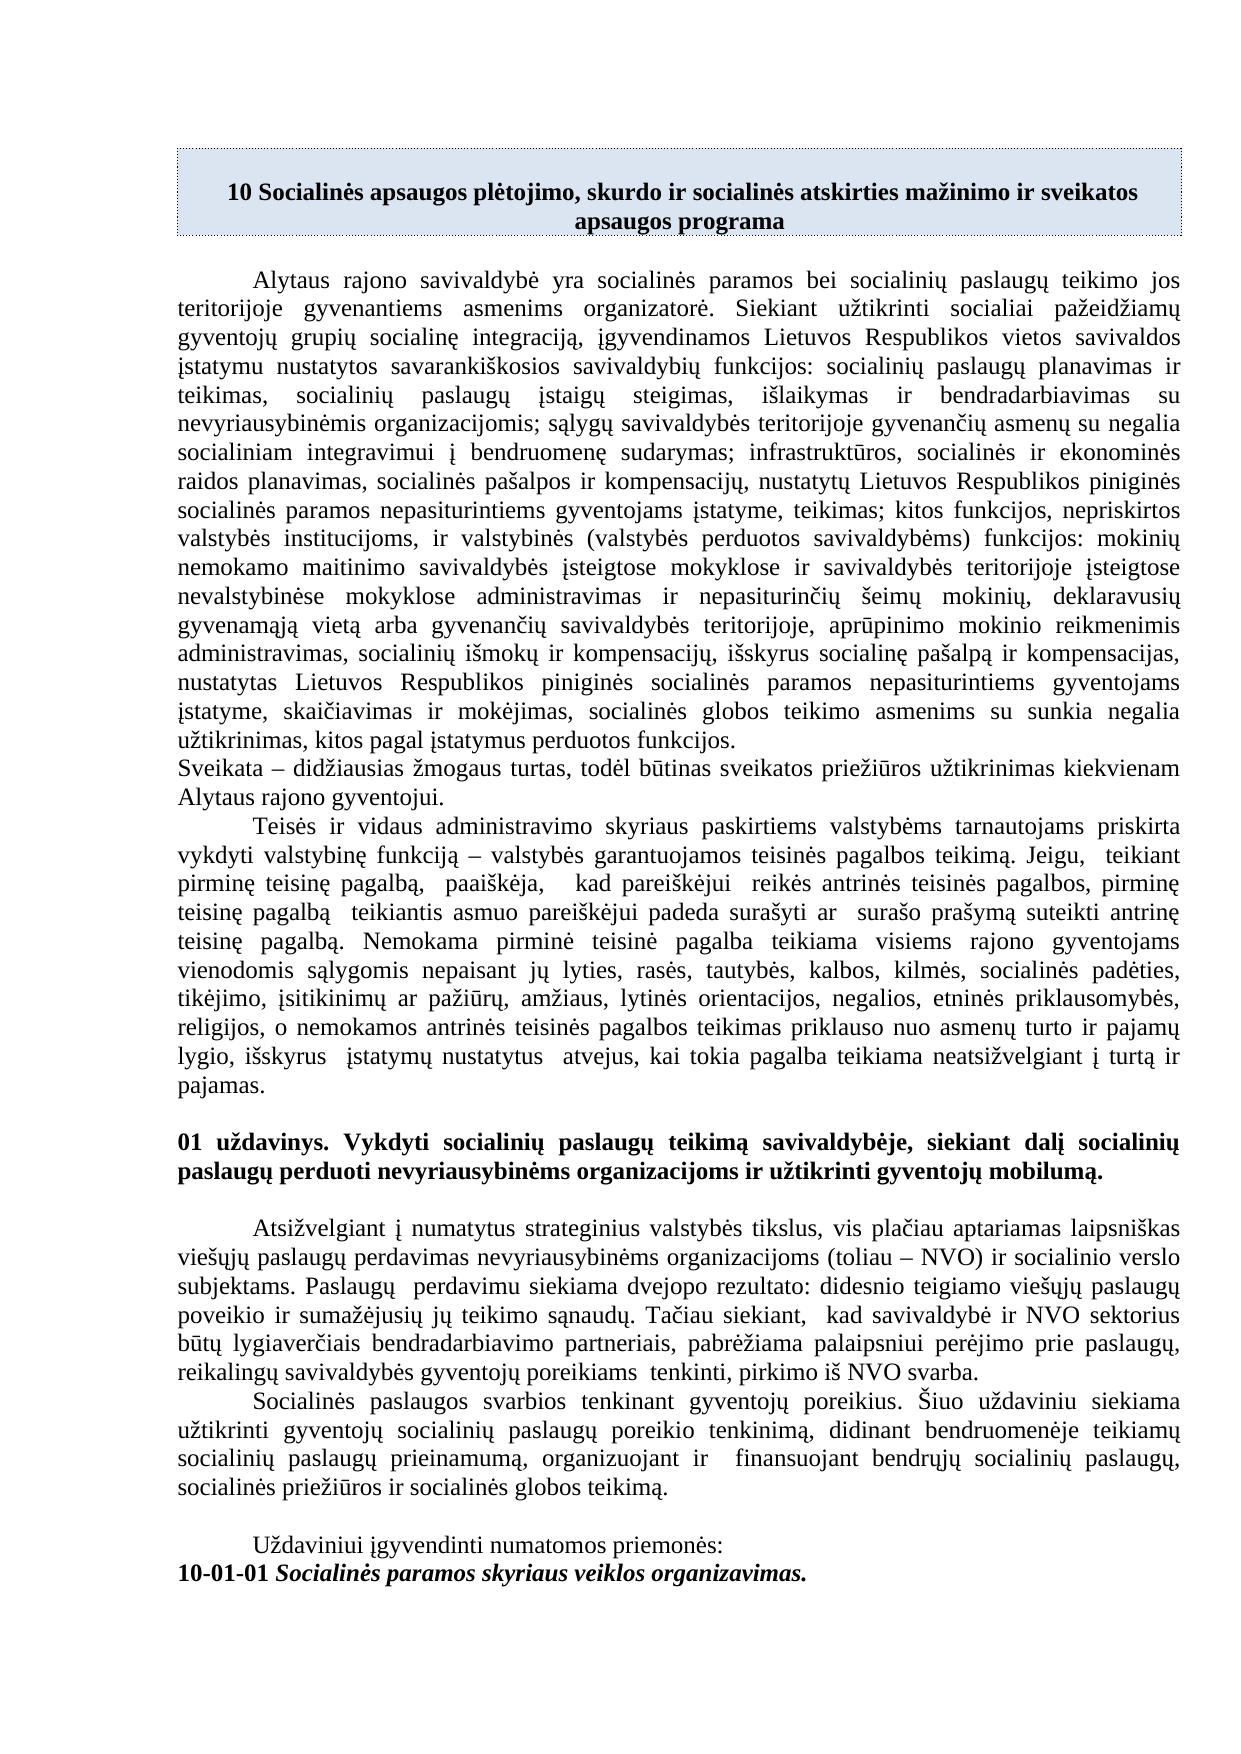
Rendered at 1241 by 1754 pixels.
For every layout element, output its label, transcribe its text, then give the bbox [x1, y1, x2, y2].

text 01 uždavinys. Vykdyti socialinių paslaugų teikimą savivaldybėje, siekiant dalį socialinių paslaugų perduoti nevyriausybinėms organizacijoms ir užtikrinti gyventojų mobilumą. [177, 1127, 1181, 1185]
text Atsižvelgiant į numatytus strateginius valstybės tikslus, vis plačiau aptariamas laipsniškas viešųjų paslaugų perdavimas nevyriausybinėms organizacijoms (toliau – NVO) ir socialinio verslo subjektams. Paslaugų perdavimu siekiama dvejopo rezultato: didesnio teigiamo viešųjų paslaugų poveikio ir sumažėjusių jų teikimo sąnaudų. Tačiau siekiant, kad savivaldybė ir NVO sektorius būtų lygiaverčiais bendradarbiavimo partneriais, pabrėžiama palaipsniui perėjimo prie paslaugų, reikalingų savivaldybės gyventojų poreikiams tenkinti, pirkimo iš NVO svarba. [177, 1213, 1181, 1386]
text Socialinės paslaugos svarbios tenkinant gyventojų poreikius. Šiuo uždaviniu siekiama užtikrinti gyventojų socialinių paslaugų poreikio tenkinimą, didinant bendruomenėje teikiamų socialinių paslaugų prieinamumą, organizuojant ir finansuojant bendrųjų socialinių paslaugų, socialinės priežiūros ir socialinės globos teikimą. [177, 1386, 1181, 1501]
text Alytaus rajono savivaldybė yra socialinės paramos bei socialinių paslaugų teikimo jos teritorijoje gyvenantiems asmenims organizatorė. Siekiant užtikrinti socialiai pažeidžiamų gyventojų grupių socialinę integraciją, įgyvendinamos Lietuvos Respublikos vietos savivaldos įstatymu nustatytos savarankiškosios savivaldybių funkcijos: socialinių paslaugų planavimas ir teikimas, socialinių paslaugų įstaigų steigimas, išlaikymas ir bendradarbiavimas su nevyriausybinėmis organizacijomis; sąlygų savivaldybės teritorijoje gyvenančių asmenų su negalia socialiniam integravimui į bendruomenę sudarymas; infrastruktūros, socialinės ir ekonominės raidos planavimas, socialinės pašalpos ir kompensacijų, nustatytų Lietuvos Respublikos piniginės socialinės paramos nepasiturintiems gyventojams įstatyme, teikimas; kitos funkcijos, nepriskirtos valstybės institucijoms, ir valstybinės (valstybės perduotos savivaldybėms) funkcijos: mokinių nemokamo maitinimo savivaldybės įsteigtose mokyklose ir savivaldybės teritorijoje įsteigtose nevalstybinėse mokyklose administravimas ir nepasiturinčių šeimų mokinių, deklaravusių gyvenamąją vietą arba gyvenančių savivaldybės teritorijoje, aprūpinimo mokinio reikmenimis administravimas, socialinių išmokų ir kompensacijų, išskyrus socialinę pašalpą ir kompensacijas, nustatytas Lietuvos Respublikos piniginės socialinės paramos nepasiturintiems gyventojams įstatyme, skaičiavimas ir mokėjimas, socialinės globos teikimo asmenims su sunkia negalia užtikrinimas, kitos pagal įstatymus perduotos funkcijos. [177, 265, 1181, 753]
text Sveikata – didžiausias žmogaus turtas, todėl būtinas sveikatos priežiūros užtikrinimas kiekvienam Alytaus rajono gyventojui. [177, 753, 1181, 811]
text 10-01-01 Socialinės paramos skyriaus veiklos organizavimas. [177, 1558, 1181, 1587]
table_header 10 Socialinės apsaugos plėtojimo, skurdo ir socialinės atskirties mažinimo ir sveikatos apsaugos programa [177, 148, 1182, 235]
text Uždaviniui įgyvendinti numatomos priemonės: [177, 1530, 1181, 1558]
text Teisės ir vidaus administravimo skyriaus paskirtiems valstybėms tarnautojams priskirta vykdyti valstybinę funkciją – valstybės garantuojamos teisinės pagalbos teikimą. Jeigu, teikiant pirminę teisinę pagalbą, paaiškėja, kad pareiškėjui reikės antrinės teisinės pagalbos, pirminę teisinę pagalbą teikiantis asmuo pareiškėjui padeda surašyti ar surašo prašymą suteikti antrinę teisinę pagalbą. Nemokama pirminė teisinė pagalba teikiama visiems rajono gyventojams vienodomis sąlygomis nepaisant jų lyties, rasės, tautybės, kalbos, kilmės, socialinės padėties, tikėjimo, įsitikinimų ar pažiūrų, amžiaus, lytinės orientacijos, negalios, etninės priklausomybės, religijos, o nemokamos antrinės teisinės pagalbos teikimas priklauso nuo asmenų turto ir pajamų lygio, išskyrus įstatymų nustatytus atvejus, kai tokia pagalba teikiama neatsižvelgiant į turtą ir pajamas. [177, 811, 1181, 1098]
